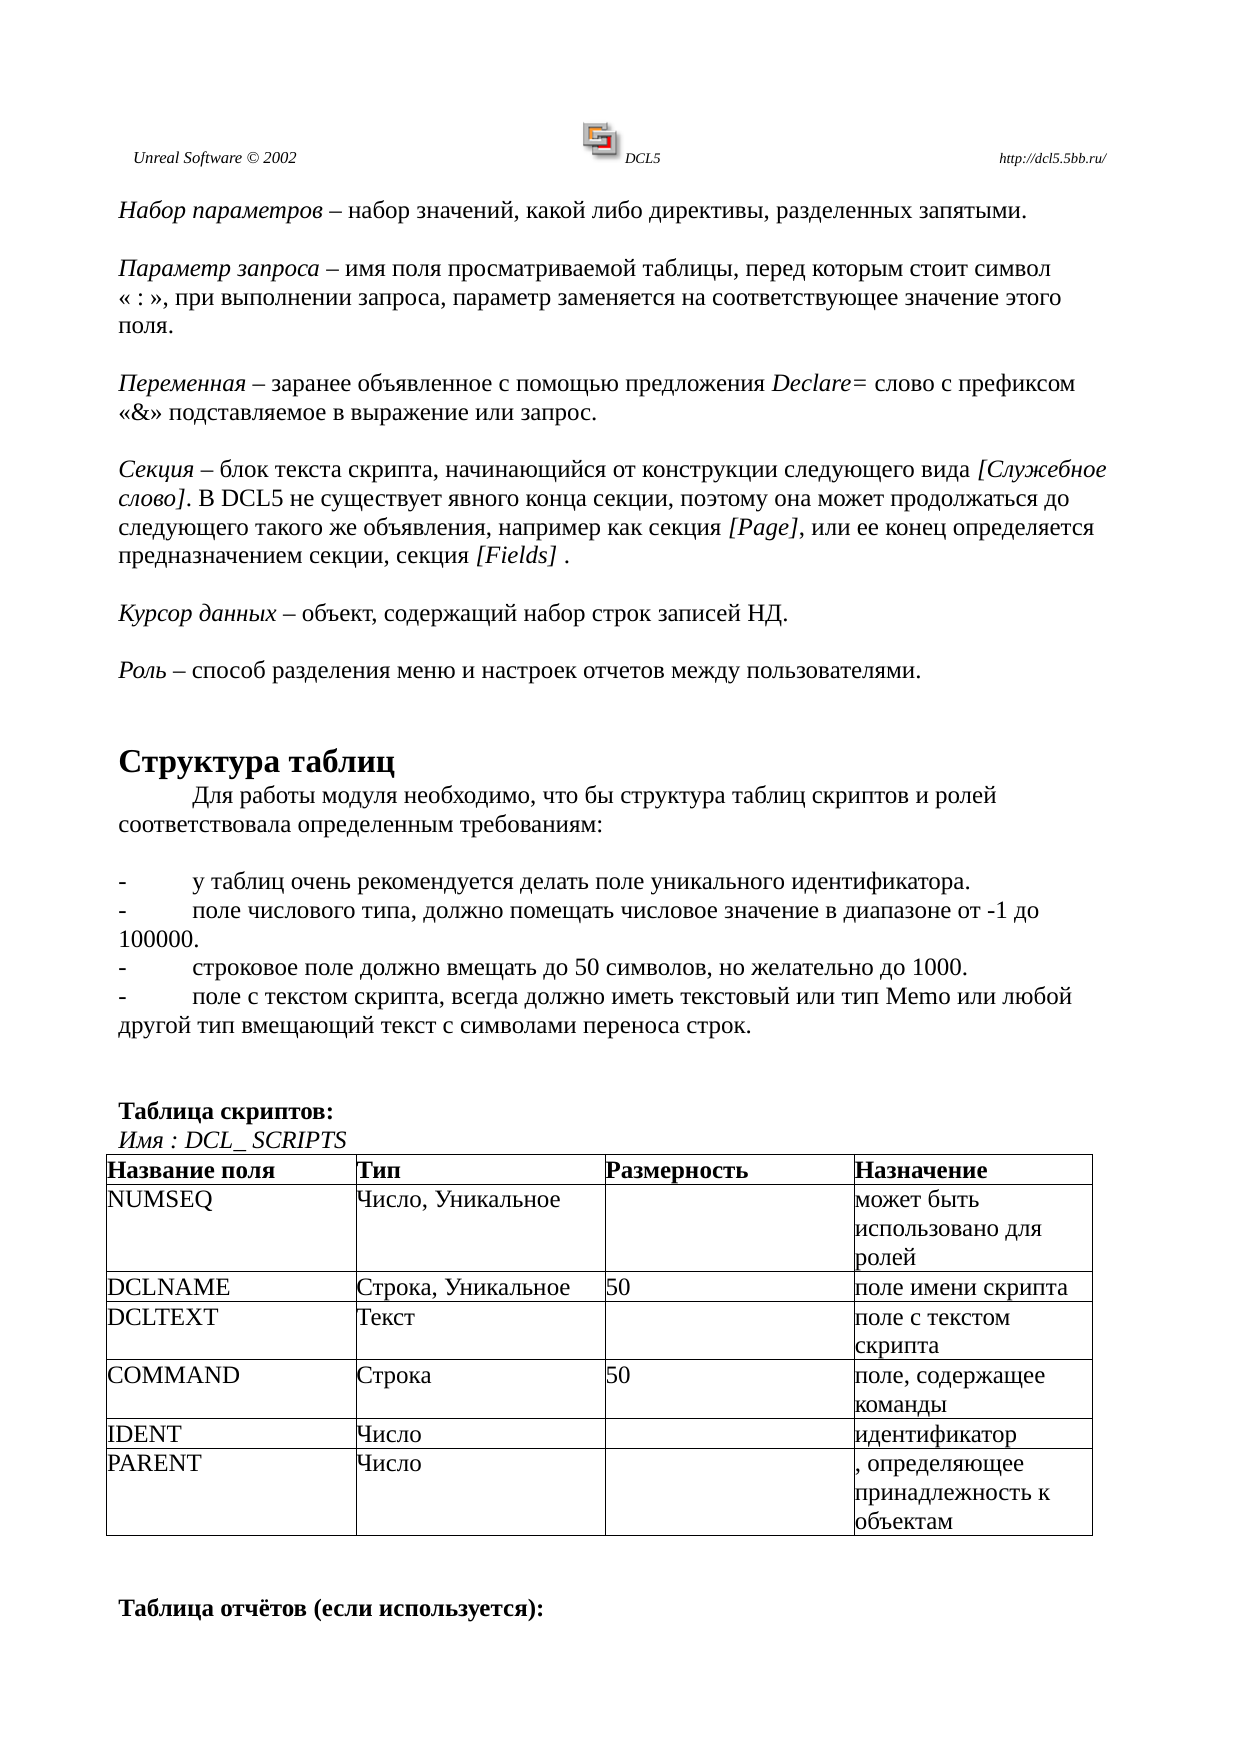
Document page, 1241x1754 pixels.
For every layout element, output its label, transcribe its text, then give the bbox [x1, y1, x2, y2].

table_header Назначение [855, 1155, 1092, 1183]
table_cell IDENT [107, 1419, 356, 1447]
text Курсор данных – объект, содержащий набор строк записей НД. [118, 598, 1122, 627]
table_cell DCLNAME [107, 1272, 356, 1301]
text Структура таблиц [118, 742, 1122, 780]
text « : », при выполнении запроса, параметр заменяется на соответствующее значение этого поля. [118, 282, 1122, 339]
text Набор параметров – набор значений, какой либо директивы, разделенных запятыми. [118, 195, 1122, 224]
table_cell [606, 1185, 854, 1271]
table_cell Число, Уникальное [357, 1185, 605, 1271]
table_cell 50 [606, 1272, 854, 1301]
table_header Размерность [606, 1155, 854, 1183]
table_cell поле имени скрипта [855, 1272, 1092, 1301]
text Таблица отчётов (если используется): [118, 1593, 1122, 1622]
table_cell [606, 1302, 854, 1359]
table_cell поле с текстом скрипта [855, 1302, 1092, 1359]
text Переменная – заранее объявленное с помощью предложения Declare= слово с префиксом «&» подставляемое в выражение или запрос. [118, 368, 1122, 425]
table_cell поле, содержащее команды [855, 1360, 1092, 1418]
table_cell Число [357, 1449, 605, 1535]
table_header Тип [357, 1155, 605, 1183]
table_cell Строка, Уникальное [357, 1272, 605, 1301]
table_cell 50 [606, 1360, 854, 1418]
table_cell DCLTEXT [107, 1302, 356, 1359]
picture [579, 118, 625, 164]
text Для работы модуля необходимо, что бы структура таблиц скриптов и ролей соответствовала определенным требованиям: [118, 780, 1122, 837]
table_cell [606, 1449, 854, 1535]
table_cell COMMAND [107, 1360, 356, 1418]
table_cell может быть использовано для ролей [855, 1185, 1092, 1271]
table_cell Число [357, 1419, 605, 1447]
text - поле с текстом скрипта, всегда должно иметь текстовый или тип Memo или любой другой тип вмещающий текст с символами переноса строк. [118, 981, 1122, 1039]
table_cell PARENT [107, 1449, 356, 1535]
text Секция – блок текста скрипта, начинающийся от конструкции следующего вида [Служебное слово]. В DCL5 не существует явного конца секции, поэтому она может продолжаться до следующего такого же объявления, например как секция [Page], или ее конец определяется предназначением секции, секция [Fields] . [118, 454, 1122, 569]
text - поле числового типа, должно помещать числовое значение в диапазоне от -1 до 100000. [118, 895, 1122, 952]
table_cell идентификатор [855, 1419, 1092, 1447]
table_header Название поля [107, 1155, 356, 1183]
text Параметр запроса – имя поля просматриваемой таблицы, перед которым стоит символ [118, 253, 1122, 282]
text - строковое поле должно вмещать до 50 символов, но желательно до 1000. [118, 952, 1122, 981]
text Таблица скриптов: [118, 1096, 1122, 1125]
table_cell Текст [357, 1302, 605, 1359]
text - у таблиц очень рекомендуется делать поле уникального идентификатора. [118, 866, 1122, 895]
table_cell Строка [357, 1360, 605, 1418]
text Роль – способ разделения меню и настроек отчетов между пользователями. [118, 655, 1122, 684]
text Имя : DCL_ SCRIPTS [118, 1125, 1122, 1154]
table_cell NUMSEQ [107, 1185, 356, 1271]
table_cell , определяющее принадлежность к объектам [855, 1449, 1092, 1535]
table_cell [606, 1419, 854, 1447]
